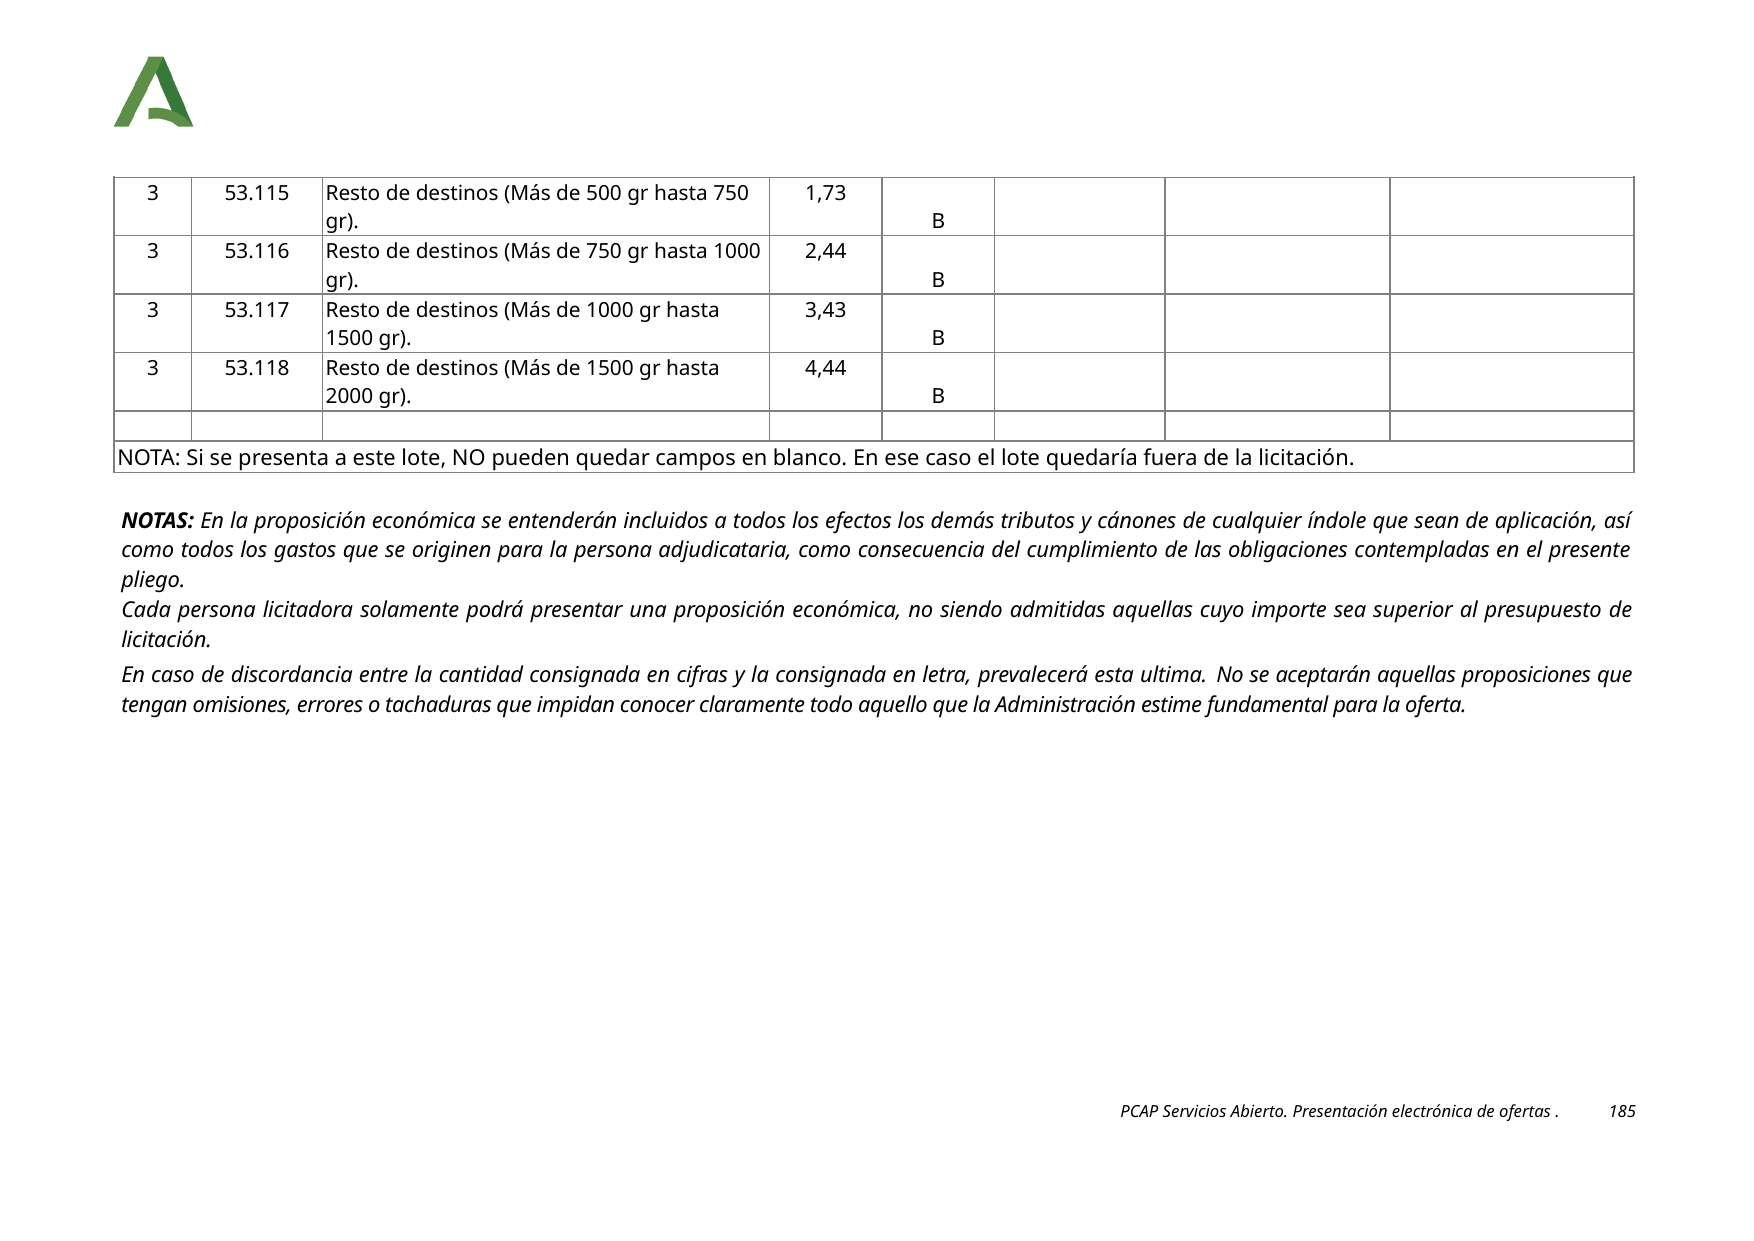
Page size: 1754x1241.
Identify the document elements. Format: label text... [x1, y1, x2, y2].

table_cell 1,73 [770, 178, 881, 235]
table_cell [995, 236, 1164, 293]
table_cell [1166, 353, 1389, 410]
table_cell [770, 412, 881, 440]
table_cell B [883, 178, 994, 235]
table_cell [1166, 236, 1389, 293]
table_cell [995, 412, 1164, 440]
table_cell [1391, 178, 1633, 235]
table_cell 3 [115, 295, 191, 352]
text En caso de discordancia entre la cantidad consignada en cifras y la consignada en letra, prevalecerá esta ultima. No se aceptarán aquellas proposiciones que tengan omisiones, errores o tachaduras que impidan conocer claramente todo aquello que la Administración estime fundamental para la oferta. [118, 657, 1636, 722]
table_cell 53.118 [192, 353, 322, 410]
table_cell 3 [115, 236, 191, 293]
picture [109, 52, 198, 131]
text NOTAS: En la proposición económica se entenderán incluidos a todos los efectos los demás tributos y cánones de cualquier índole que sean de aplicación, así como todos los gastos que se originen para la persona adjudicataria, como consecuencia del cumplimiento de las obligaciones contempladas en el presente pliego. [118, 502, 1636, 594]
table_cell B [883, 353, 994, 410]
table_cell B [883, 295, 994, 352]
text Cada persona licitadora solamente podrá presentar una proposición económica, no siendo admitidas aquellas cuyo importe sea superior al presupuesto de licitación. [118, 594, 1636, 657]
table_cell [1391, 295, 1633, 352]
table_cell [323, 412, 769, 440]
table_cell 2,44 [770, 236, 881, 293]
table_cell [1391, 353, 1633, 410]
table_cell Resto de destinos (Más de 1500 gr hasta 2000 gr). [323, 353, 769, 410]
table_cell [995, 295, 1164, 352]
table_cell [1391, 236, 1633, 293]
table_cell B [883, 236, 994, 293]
table_cell Resto de destinos (Más de 750 gr hasta 1000 gr). [323, 236, 769, 293]
table_cell 3 [115, 353, 191, 410]
table_cell [995, 178, 1164, 235]
table_cell [192, 412, 322, 440]
table_cell Resto de destinos (Más de 500 gr hasta 750 gr). [323, 178, 769, 235]
table_cell [883, 412, 994, 440]
table_cell 53.117 [192, 295, 322, 352]
table_cell 3 [115, 178, 191, 235]
table_cell [1166, 412, 1389, 440]
table_cell [1391, 412, 1633, 440]
table_cell 3,43 [770, 295, 881, 352]
table_cell 53.116 [192, 236, 322, 293]
table_cell [115, 412, 191, 440]
table_cell [1166, 295, 1389, 352]
table_cell [995, 353, 1164, 410]
table_cell 4,44 [770, 353, 881, 410]
table_cell [1166, 178, 1389, 235]
table_cell Resto de destinos (Más de 1000 gr hasta 1500 gr). [323, 295, 769, 352]
table_cell NOTA: Si se presenta a este lote, NO pueden quedar campos en blanco. En ese caso el lote quedaría fuera de la licitación. [115, 442, 1633, 471]
table_cell 53.115 [192, 178, 322, 235]
